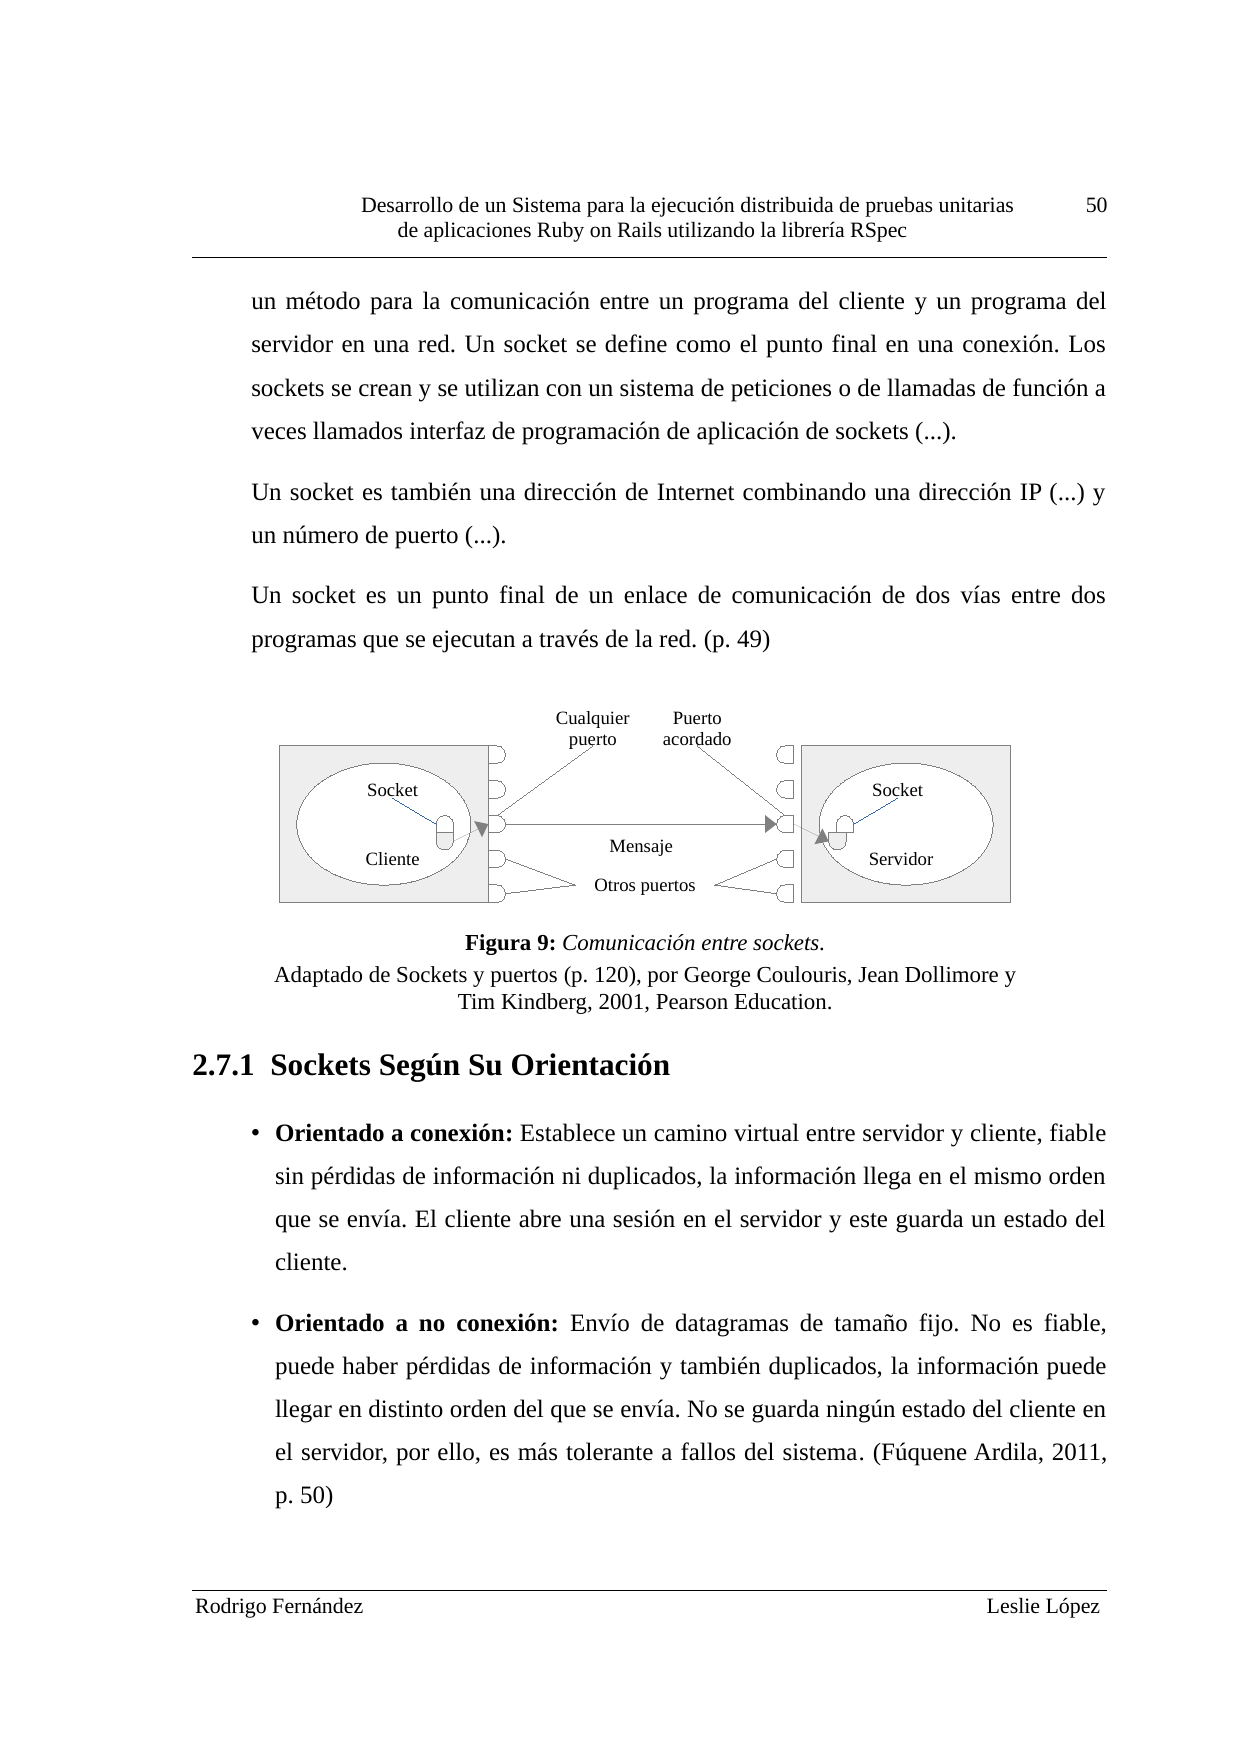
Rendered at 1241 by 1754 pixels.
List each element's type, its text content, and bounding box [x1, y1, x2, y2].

text Un socket es un punto final de un enlace de comunicación de dos vías entre dos programas que se ejecutan a través de la red. (p. 49) [251, 581, 1107, 652]
text Figura 9: Comunicación entre sockets. [257, 929, 1033, 955]
list Orientado a conexión: Establece un camino virtual entre servidor y cliente, fiable sin pérdidas de información ni duplicados, la información llega en el mismo orden que se envía. El cliente abre una sesión en el servidor y este guarda un estado del cliente. [251, 1118, 1107, 1276]
text Adaptado de Sockets y puertos (p. 120), por George Coulouris, Jean Dollimore y Tim Kindberg, 2001, Pearson Education. [257, 961, 1033, 1014]
subtitle Sockets según su orientación [192, 1046, 1107, 1082]
text Un socket es también una dirección de Internet combinando una dirección IP (...) y un número de puerto (...). [251, 477, 1107, 548]
list Orientado a no conexión: Envío de datagramas de tamaño fijo. No es fiable, puede haber pérdidas de información y también duplicados, la información puede llegar en distinto orden del que se envía. No se guarda ningún estado del cliente en el servidor, por ello, es más tolerante a fallos del sistema. (Fúquene Ardila, 2011, p. 50)⁠ [251, 1308, 1107, 1509]
text un método para la comunicación entre un programa del cliente y un programa del servidor en una red. Un socket se define como el punto final en una conexión. Los sockets se crean y se utilizan con un sistema de peticiones o de llamadas de función a veces llamados interfaz de programación de aplicación de sockets (...). [251, 286, 1107, 444]
